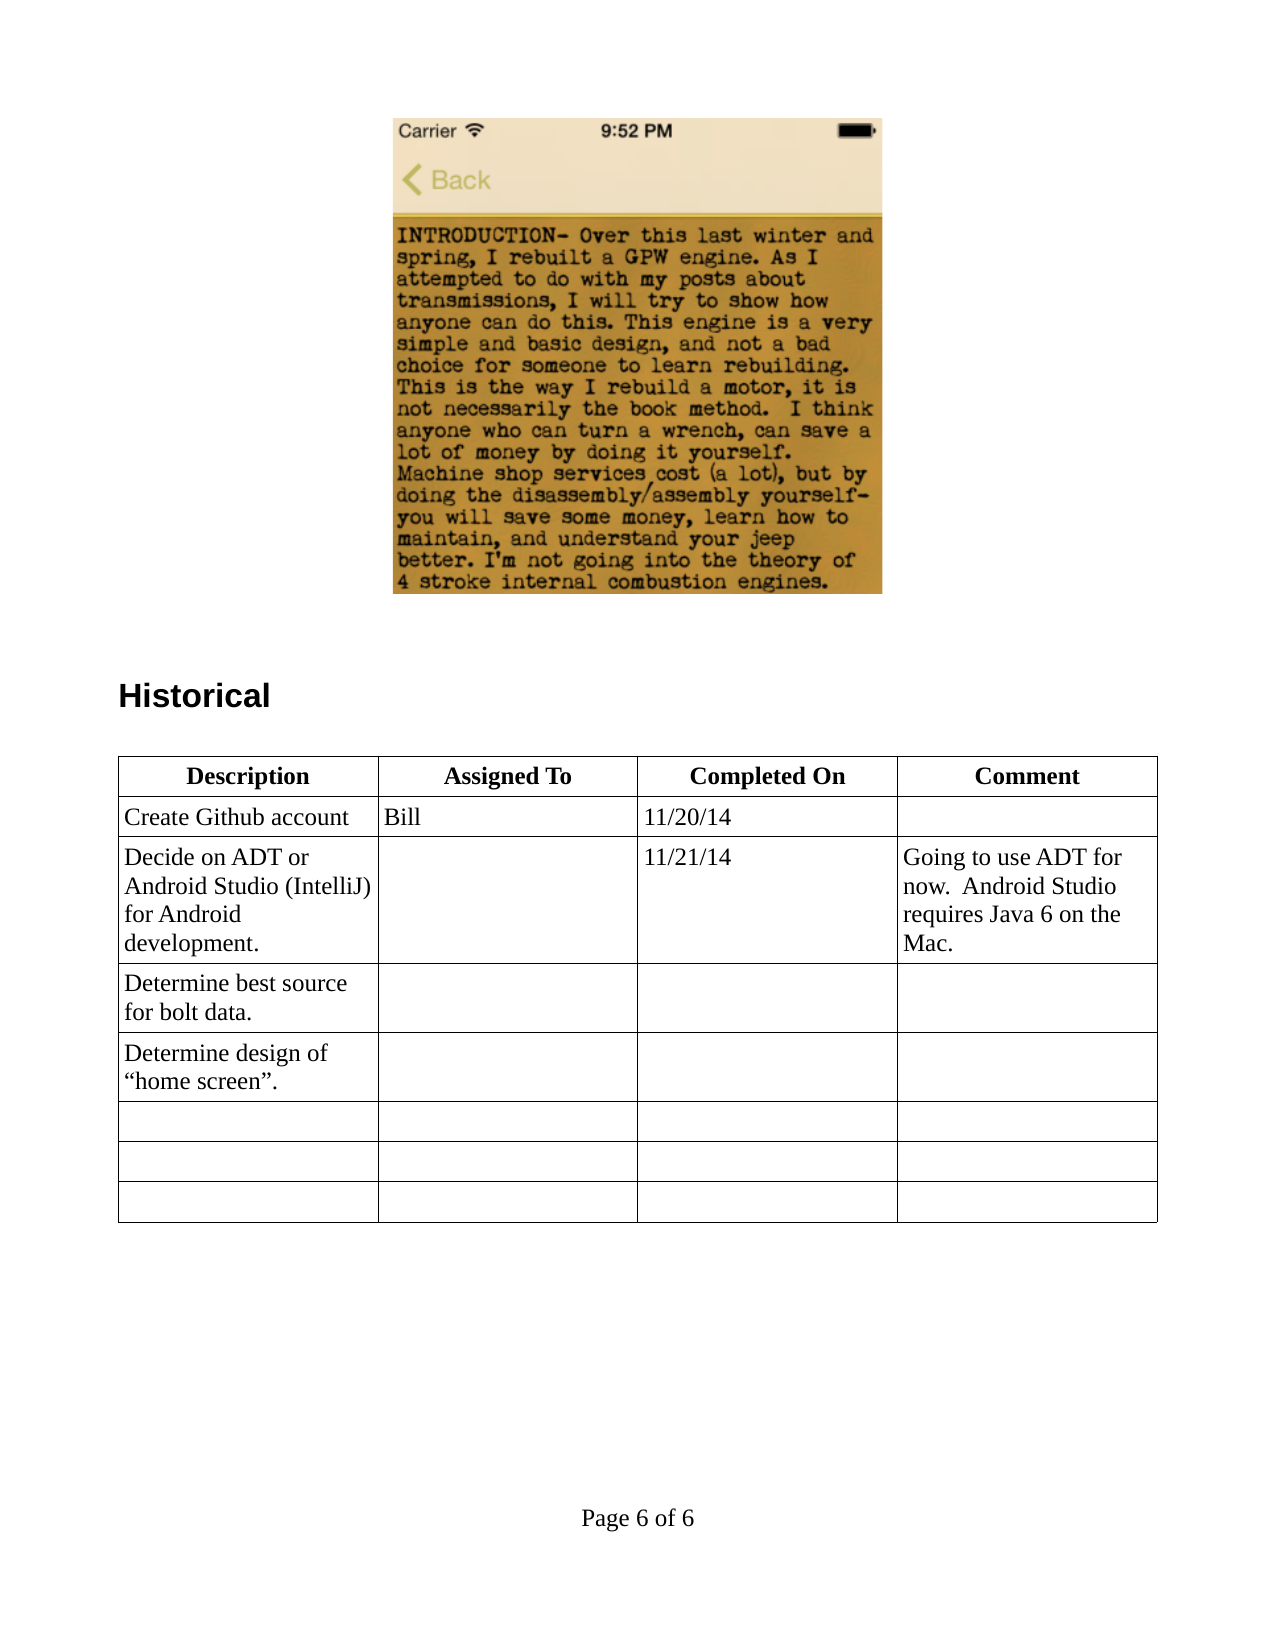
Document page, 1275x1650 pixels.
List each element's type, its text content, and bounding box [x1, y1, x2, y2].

table_cell [379, 1102, 637, 1141]
table_header Assigned To [379, 757, 637, 796]
table_cell [379, 1142, 637, 1181]
table_cell [638, 964, 897, 1032]
table_cell [898, 1033, 1157, 1101]
table_cell [379, 1033, 637, 1101]
table_cell [638, 1102, 897, 1141]
table_cell [898, 797, 1157, 836]
table_cell [638, 1033, 897, 1101]
table_cell [119, 1102, 378, 1141]
table_cell [119, 1142, 378, 1181]
table_header Completed On [638, 757, 897, 796]
table_cell Decide on ADT or Android Studio (IntelliJ) for Android development. [119, 837, 378, 963]
table_cell Bill [379, 797, 637, 836]
table_cell [638, 1142, 897, 1181]
table_cell [898, 1182, 1157, 1222]
subtitle Historical [118, 676, 1157, 714]
table_cell [898, 1102, 1157, 1141]
table_cell [379, 837, 637, 963]
picture [392, 118, 883, 594]
table_cell Going to use ADT for now. Android Studio requires Java 6 on the Mac. [898, 837, 1157, 963]
table_cell Create Github account [119, 797, 378, 836]
table_cell Determine design of “home screen”. [119, 1033, 378, 1101]
table_header Comment [898, 757, 1157, 796]
table_cell [379, 1182, 637, 1222]
table_cell 11/21/14 [638, 837, 897, 963]
table_cell [379, 964, 637, 1032]
table_cell [638, 1182, 897, 1222]
table_cell [898, 1142, 1157, 1181]
table_cell 11/20/14 [638, 797, 897, 836]
table_cell Determine best source for bolt data. [119, 964, 378, 1032]
table_cell [119, 1182, 378, 1222]
table_header Description [119, 757, 378, 796]
table_cell [898, 964, 1157, 1032]
